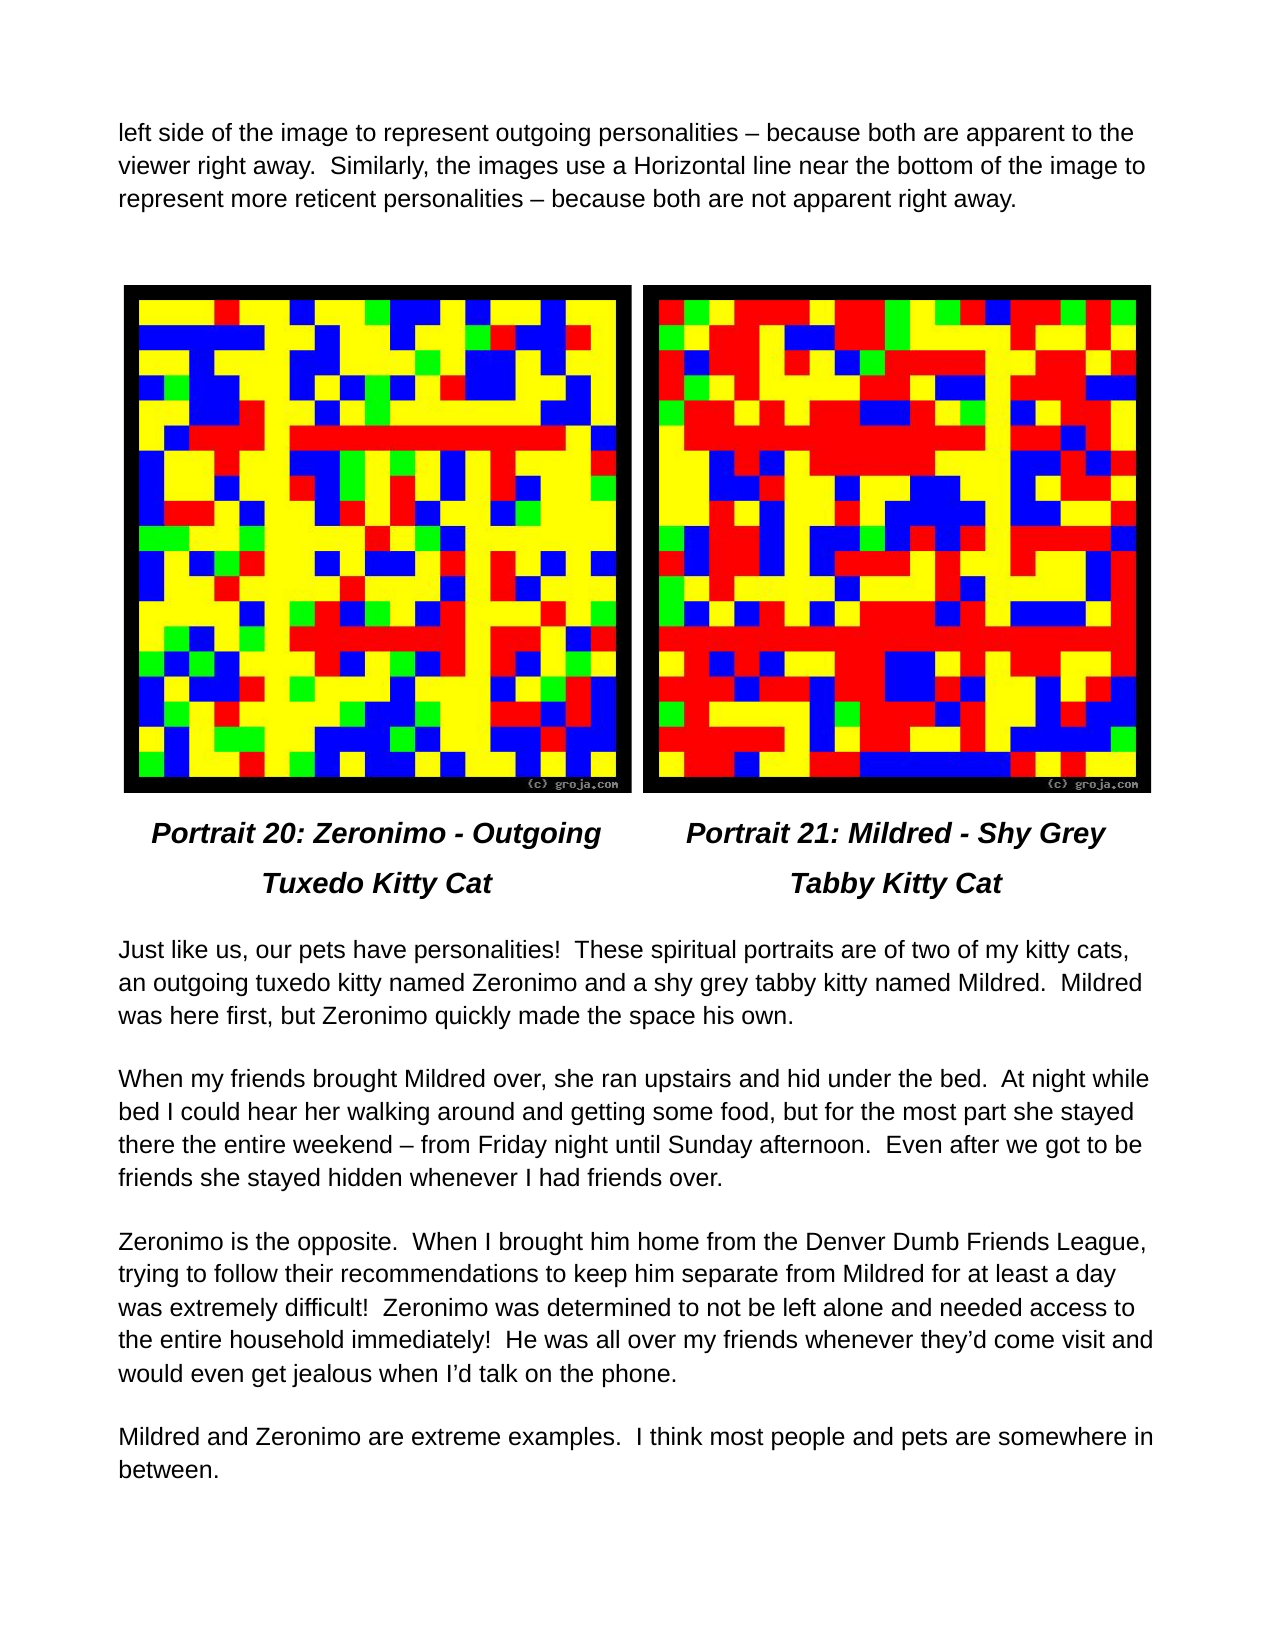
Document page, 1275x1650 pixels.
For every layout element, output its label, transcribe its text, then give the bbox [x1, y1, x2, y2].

table_header [638, 217, 1157, 905]
text Just like us, our pets have personalities! These spiritual portraits are of two of my kitty cats, an outgoing tuxedo kitty named Zeronimo and a shy grey tabby kitty named Mildred. Mildred was here first, but Zeronimo quickly made the space his own. [118, 935, 1157, 1030]
picture [643, 285, 1152, 793]
text Zeronimo is the opposite. When I brought him home from the Denver Dumb Friends League, trying to follow their recommendations to keep him separate from Mildred for at least a day was extremely difficult! Zeronimo was determined to not be left alone and needed access to the entire household immediately! He was all over my friends whenever they’d come visit and would even get jealous when I’d talk on the phone. [118, 1226, 1157, 1387]
picture [123, 285, 632, 793]
text When my friends brought Mildred over, she ran upstairs and hid under the bed. At night while bed I could hear her walking around and getting some food, but for the most part she stayed there the entire weekend – from Friday night until Sunday afternoon. Even after we got to be friends she stayed hidden whenever I had friends over. [118, 1064, 1157, 1192]
text Mildred and Zeronimo are extreme examples. I think most people and pets are somewhere in between. [118, 1422, 1157, 1483]
text left side of the image to represent outgoing personalities – because both are apparent to the viewer right away. Similarly, the images use a Horizontal line near the bottom of the image to represent more reticent personalities – because both are not apparent right away. [118, 118, 1157, 213]
table_header [118, 217, 637, 905]
